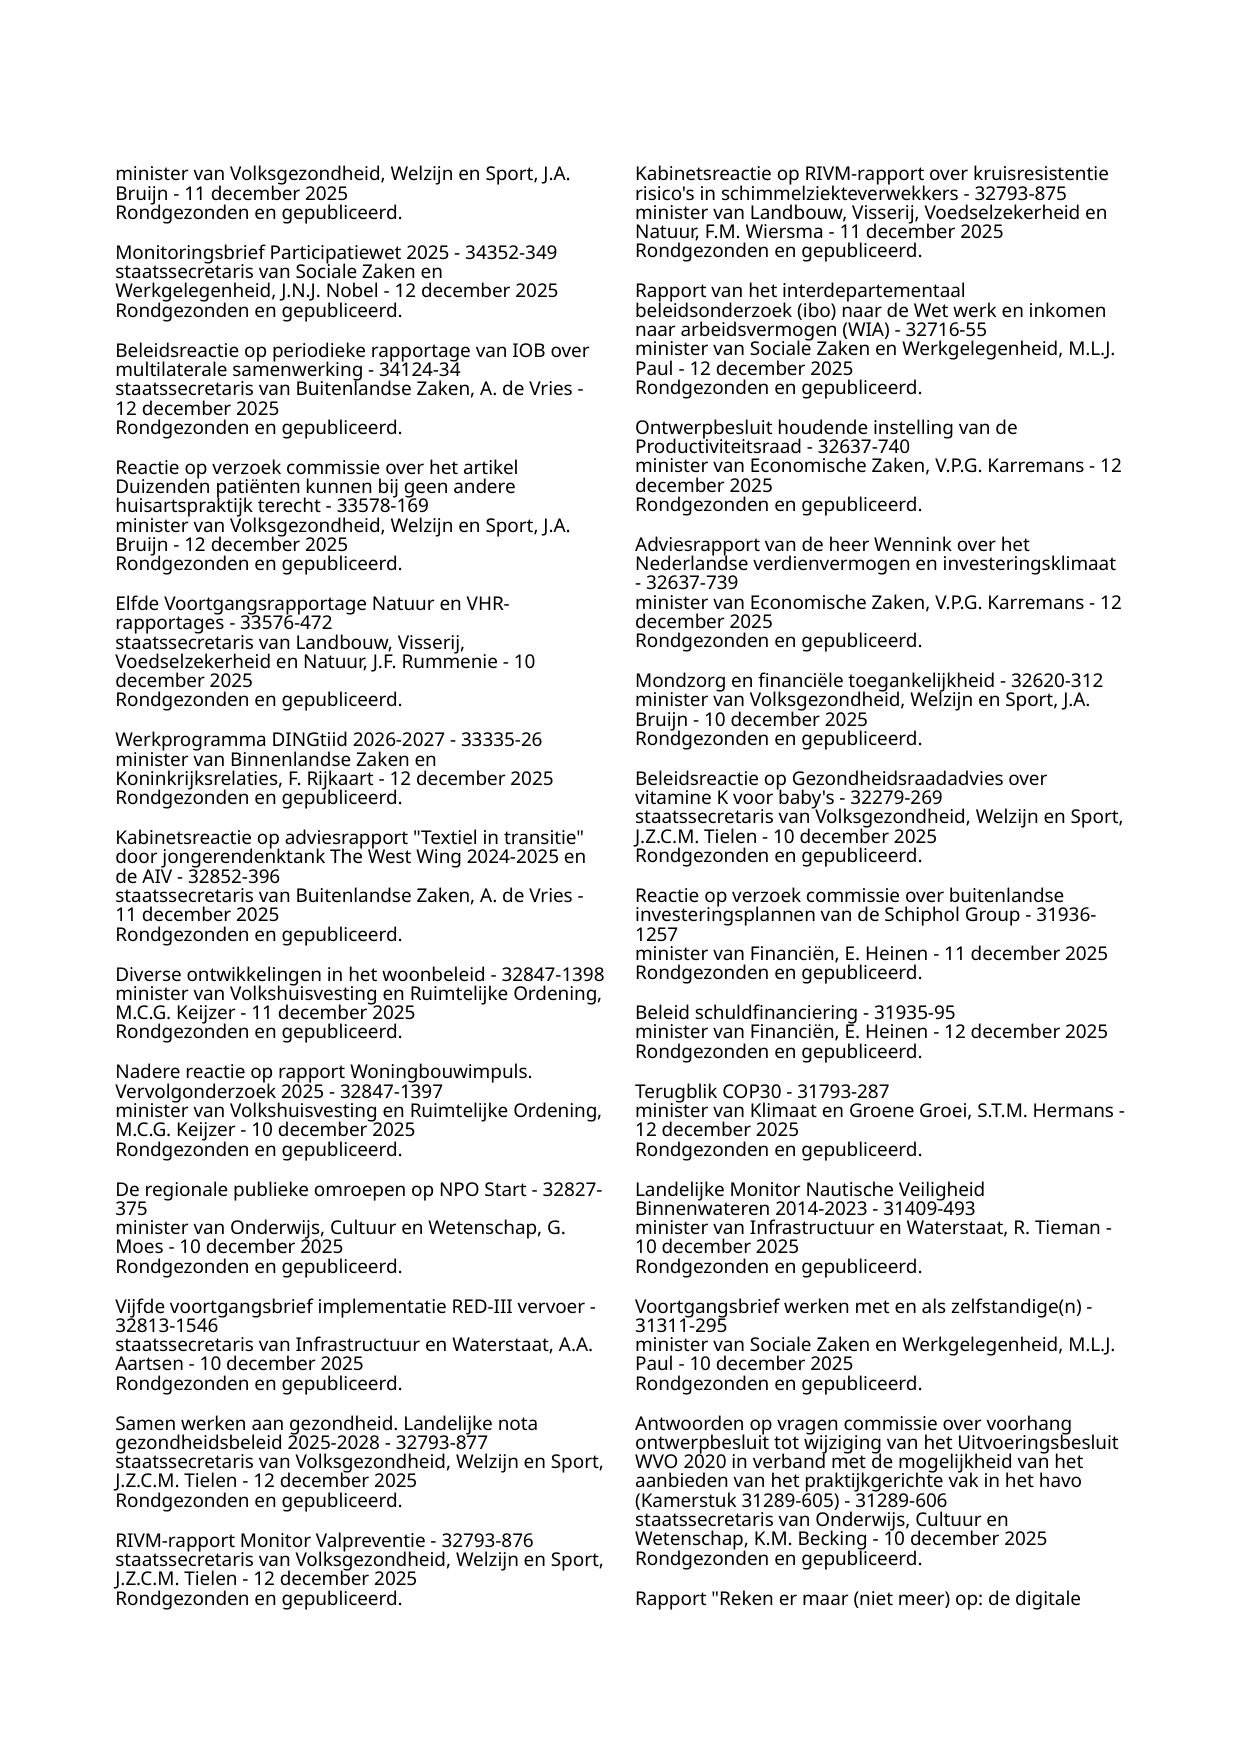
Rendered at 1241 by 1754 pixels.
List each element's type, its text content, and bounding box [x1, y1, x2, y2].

text Rondgezonden en gepubliceerd. [635, 1141, 1125, 1160]
text Rondgezonden en gepubliceerd. [115, 1023, 605, 1043]
text Rondgezonden en gepubliceerd. [115, 555, 605, 574]
text staatssecretaris van Onderwijs, Cultuur en Wetenschap, K.M. Becking - 10 december 2025 [635, 1511, 1125, 1549]
text Rapport van het interdepartementaal beleidsonderzoek (ibo) naar de Wet werk en inkomen naar arbeidsvermogen (WIA) - 32716-55 [635, 282, 1125, 340]
text minister van Onderwijs, Cultuur en Wetenschap, G. Moes - 10 december 2025 [115, 1219, 605, 1258]
text Rondgezonden en gepubliceerd. [115, 419, 605, 438]
text minister van Volksgezondheid, Welzijn en Sport, J.A. Bruijn - 11 december 2025 [115, 165, 605, 204]
text Elfde Voortgangsrapportage Natuur en VHR-rapportages - 33576-472 [115, 595, 605, 634]
text staatssecretaris van Infrastructuur en Waterstaat, A.A. Aartsen - 10 december 2025 [115, 1336, 605, 1375]
text Rondgezonden en gepubliceerd. [115, 789, 605, 808]
text Adviesrapport van de heer Wennink over het Nederlandse verdienvermogen en investeringsklimaat - 32637-739 [635, 536, 1125, 594]
text Kabinetsreactie op RIVM-rapport over kruisresistentie risico's in schimmelziekteverwekkers - 32793-875 [635, 165, 1125, 204]
text Rondgezonden en gepubliceerd. [635, 1043, 1125, 1062]
text staatssecretaris van Volksgezondheid, Welzijn en Sport, J.Z.C.M. Tielen - 10 december 2025 [635, 808, 1125, 847]
text staatssecretaris van Buitenlandse Zaken, A. de Vries - 12 december 2025 [115, 380, 605, 419]
text Rondgezonden en gepubliceerd. [115, 1589, 605, 1609]
text minister van Volksgezondheid, Welzijn en Sport, J.A. Bruijn - 12 december 2025 [115, 517, 605, 555]
text Kabinetsreactie op adviesrapport "Textiel in transitie" door jongerendenktank The West Wing 2024-2025 en de AIV - 32852-396 [115, 829, 605, 887]
text Rondgezonden en gepubliceerd. [115, 204, 605, 223]
text minister van Financiën, E. Heinen - 11 december 2025 [635, 945, 1125, 964]
text Rondgezonden en gepubliceerd. [115, 302, 605, 321]
text Reactie op verzoek commissie over buitenlandse investeringsplannen van de Schiphol Group - 31936-1257 [635, 887, 1125, 945]
text Rondgezonden en gepubliceerd. [635, 1375, 1125, 1394]
text Rondgezonden en gepubliceerd. [635, 847, 1125, 866]
text minister van Binnenlandse Zaken en Koninkrijksrelaties, F. Rijkaart - 12 december 2025 [115, 751, 605, 789]
text Rondgezonden en gepubliceerd. [115, 926, 605, 945]
text Terugblik COP30 - 31793-287 [635, 1083, 1125, 1102]
text minister van Sociale Zaken en Werkgelegenheid, M.L.J. Paul - 10 december 2025 [635, 1336, 1125, 1375]
text minister van Volkshuisvesting en Ruimtelijke Ordening, M.C.G. Keijzer - 10 december 2025 [115, 1102, 605, 1141]
text Rondgezonden en gepubliceerd. [115, 1141, 605, 1160]
text minister van Sociale Zaken en Werkgelegenheid, M.L.J. Paul - 12 december 2025 [635, 340, 1125, 379]
text Rondgezonden en gepubliceerd. [635, 1549, 1125, 1569]
text Rondgezonden en gepubliceerd. [115, 1258, 605, 1277]
text Nadere reactie op rapport Woningbouwimpuls. Vervolgonderzoek 2025 - 32847-1397 [115, 1063, 605, 1102]
text minister van Volkshuisvesting en Ruimtelijke Ordening, M.C.G. Keijzer - 11 december 2025 [115, 985, 605, 1023]
text staatssecretaris van Volksgezondheid, Welzijn en Sport, J.Z.C.M. Tielen - 12 december 2025 [115, 1551, 605, 1589]
text Rondgezonden en gepubliceerd. [635, 632, 1125, 651]
text minister van Economische Zaken, V.P.G. Karremans - 12 december 2025 [635, 594, 1125, 632]
text Rondgezonden en gepubliceerd. [635, 730, 1125, 749]
text Rondgezonden en gepubliceerd. [635, 496, 1125, 515]
text Landelijke Monitor Nautische Veiligheid Binnenwateren 2014-2023 - 31409-493 [635, 1181, 1125, 1219]
text RIVM-rapport Monitor Valpreventie - 32793-876 [115, 1532, 605, 1551]
text minister van Klimaat en Groene Groei, S.T.M. Hermans - 12 december 2025 [635, 1102, 1125, 1141]
text Rondgezonden en gepubliceerd. [635, 964, 1125, 983]
text Mondzorg en financiële toegankelijkheid - 32620-312 [635, 672, 1125, 691]
text Vijfde voortgangsbrief implementatie RED-III vervoer - 32813-1546 [115, 1298, 605, 1336]
text minister van Infrastructuur en Waterstaat, R. Tieman - 10 december 2025 [635, 1219, 1125, 1258]
text minister van Volksgezondheid, Welzijn en Sport, J.A. Bruijn - 10 december 2025 [635, 691, 1125, 730]
text Rondgezonden en gepubliceerd. [115, 691, 605, 711]
text Beleidsreactie op Gezondheidsraadadvies over vitamine K voor baby's - 32279-269 [635, 770, 1125, 808]
text Voortgangsbrief werken met en als zelfstandige(n) - 31311-295 [635, 1298, 1125, 1336]
text Antwoorden op vragen commissie over voorhang ontwerpbesluit tot wijziging van het Uitvoeringsbesluit WVO 2020 in verband met de mogelijkheid van het aanbieden van het praktijkgerichte vak in het havo (Kamerstuk 31289-605) - 31289-606 [635, 1415, 1125, 1511]
text staatssecretaris van Buitenlandse Zaken, A. de Vries - 11 december 2025 [115, 887, 605, 926]
text Ontwerpbesluit houdende instelling van de Productiviteitsraad - 32637-740 [635, 419, 1125, 457]
text minister van Landbouw, Visserij, Voedselzekerheid en Natuur, F.M. Wiersma - 11 december 2025 [635, 204, 1125, 242]
text Rondgezonden en gepubliceerd. [635, 1258, 1125, 1277]
text Monitoringsbrief Participatiewet 2025 - 34352-349 [115, 244, 605, 263]
text Diverse ontwikkelingen in het woonbeleid - 32847-1398 [115, 966, 605, 985]
text Rondgezonden en gepubliceerd. [635, 379, 1125, 398]
text Rondgezonden en gepubliceerd. [115, 1375, 605, 1394]
text staatssecretaris van Volksgezondheid, Welzijn en Sport, J.Z.C.M. Tielen - 12 december 2025 [115, 1453, 605, 1492]
text Beleid schuldfinanciering - 31935-95 [635, 1004, 1125, 1023]
text staatssecretaris van Sociale Zaken en Werkgelegenheid, J.N.J. Nobel - 12 december 2025 [115, 263, 605, 302]
text Reactie op verzoek commissie over het artikel Duizenden patiënten kunnen bij geen andere huisartspraktijk terecht - 33578-169 [115, 459, 605, 517]
text Rondgezonden en gepubliceerd. [115, 1492, 605, 1511]
text minister van Financiën, E. Heinen - 12 december 2025 [635, 1023, 1125, 1043]
text Samen werken aan gezondheid. Landelijke nota gezondheidsbeleid 2025-2028 - 32793-877 [115, 1415, 605, 1453]
text Beleidsreactie op periodieke rapportage van IOB over multilaterale samenwerking - 34124-34 [115, 342, 605, 380]
text Rondgezonden en gepubliceerd. [635, 242, 1125, 262]
text De regionale publieke omroepen op NPO Start - 32827-375 [115, 1181, 605, 1219]
text minister van Economische Zaken, V.P.G. Karremans - 12 december 2025 [635, 457, 1125, 496]
text Werkprogramma DINGtiid 2026-2027 - 33335-26 [115, 731, 605, 751]
text staatssecretaris van Landbouw, Visserij, Voedselzekerheid en Natuur, J.F. Rummenie - 10 december 2025 [115, 634, 605, 691]
text Rapport "Reken er maar (niet meer) op: de digitale [635, 1589, 1125, 1609]
